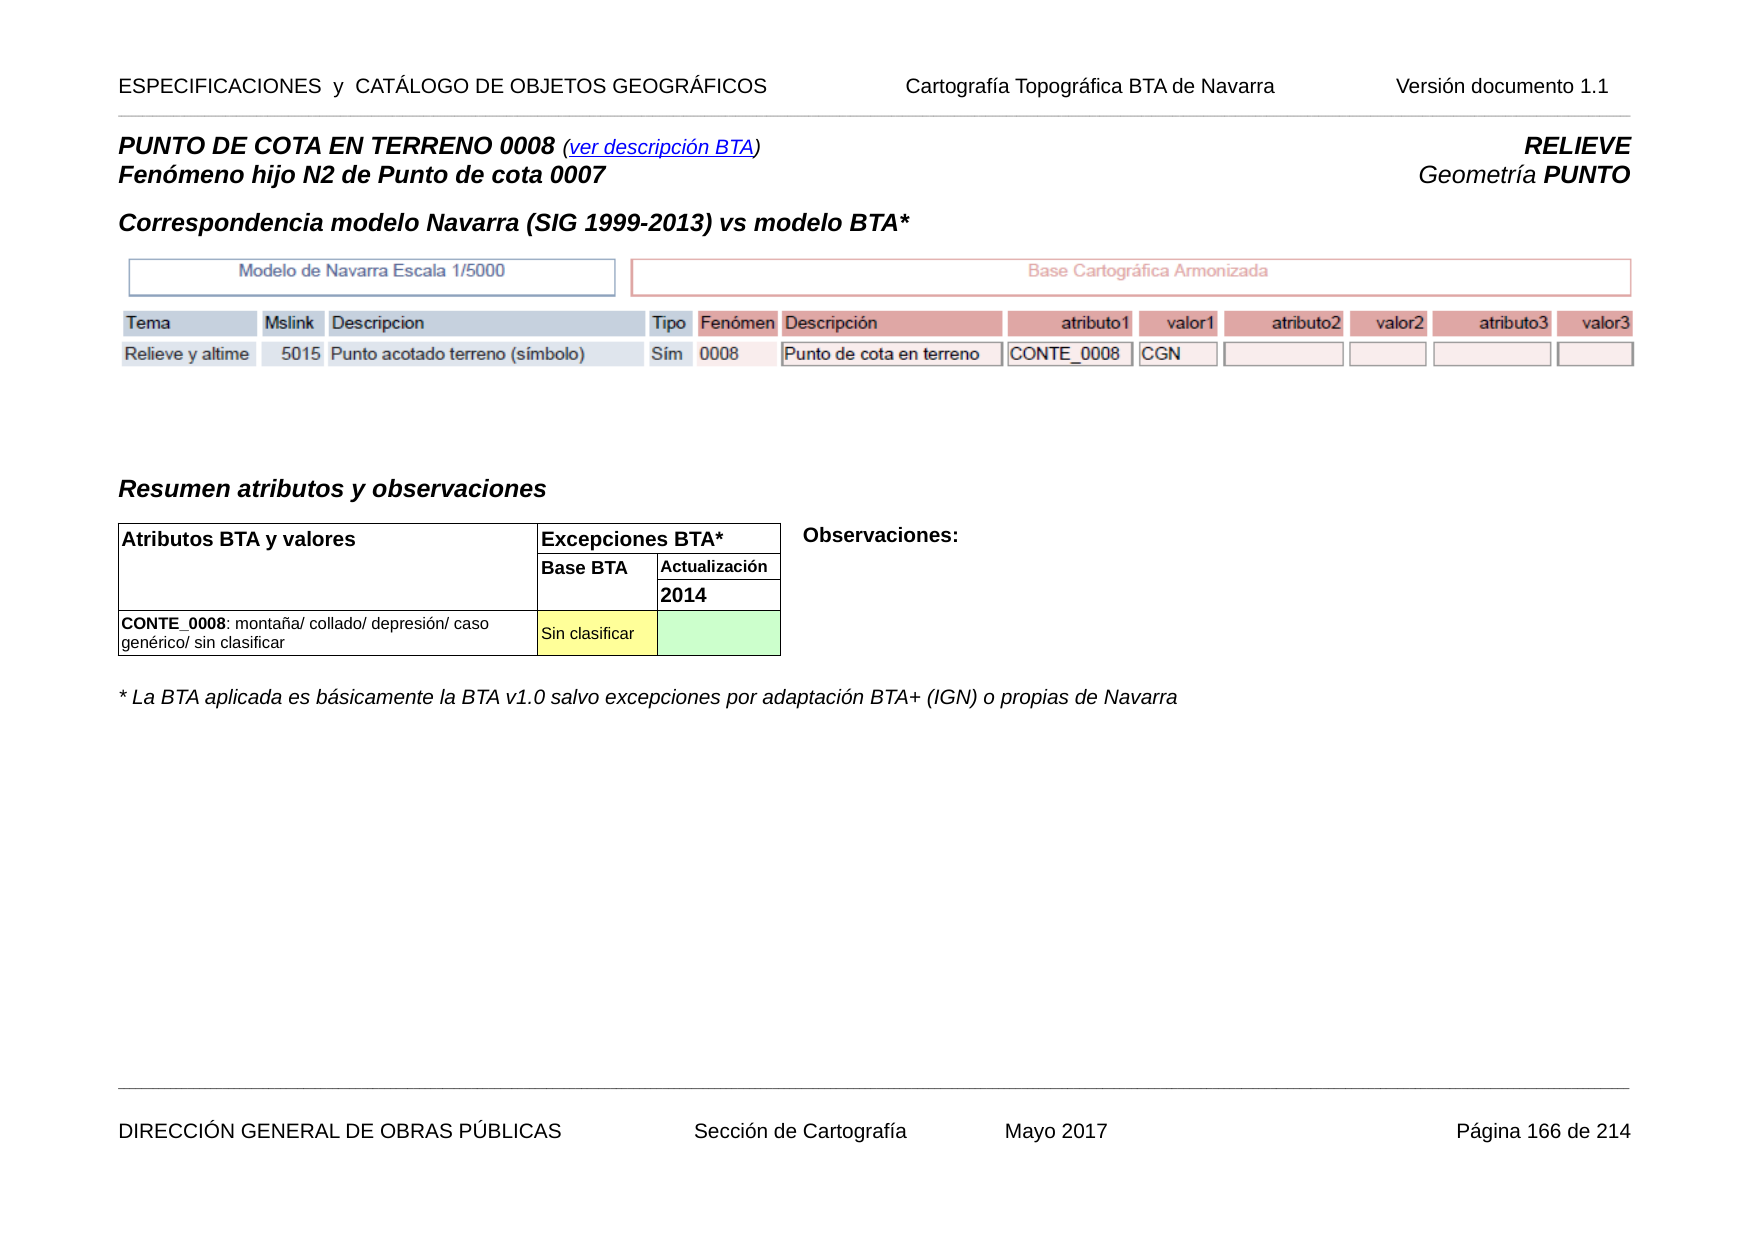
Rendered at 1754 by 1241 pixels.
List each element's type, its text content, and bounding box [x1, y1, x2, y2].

text * La BTA aplicada es básicamente la BTA v1.0 salvo excepciones por adaptación BTA+ (IGN) o propias de Navarra [118, 685, 1636, 709]
text Resumen atributos y observaciones [118, 474, 1636, 503]
picture [118, 256, 1637, 369]
table_cell Base BTA [538, 554, 657, 610]
text PUNTO DE COTA EN TERRENO 0008 (ver descripción BTA) RELIEVE [118, 131, 1636, 160]
text Fenómeno hijo N2 de Punto de cota 0007 Geometría PUNTO [118, 160, 1636, 189]
table_header Excepciones BTA* [538, 524, 780, 553]
table_cell Actualización [658, 554, 780, 579]
table_cell [658, 611, 780, 655]
table_cell 2014 [658, 580, 780, 610]
table_cell Sin clasificar [538, 611, 657, 655]
table_header Observaciones: [791, 523, 1635, 656]
table_cell CONTE_0008: montaña/ collado/ depresión/ caso genérico/ sin clasificar [119, 611, 537, 655]
table_header [781, 523, 791, 656]
table_header [107, 523, 118, 656]
text Correspondencia modelo Navarra (SIG 1999-2013) vs modelo BTA* [118, 208, 1636, 237]
table_header Atributos BTA y valores [119, 524, 537, 610]
